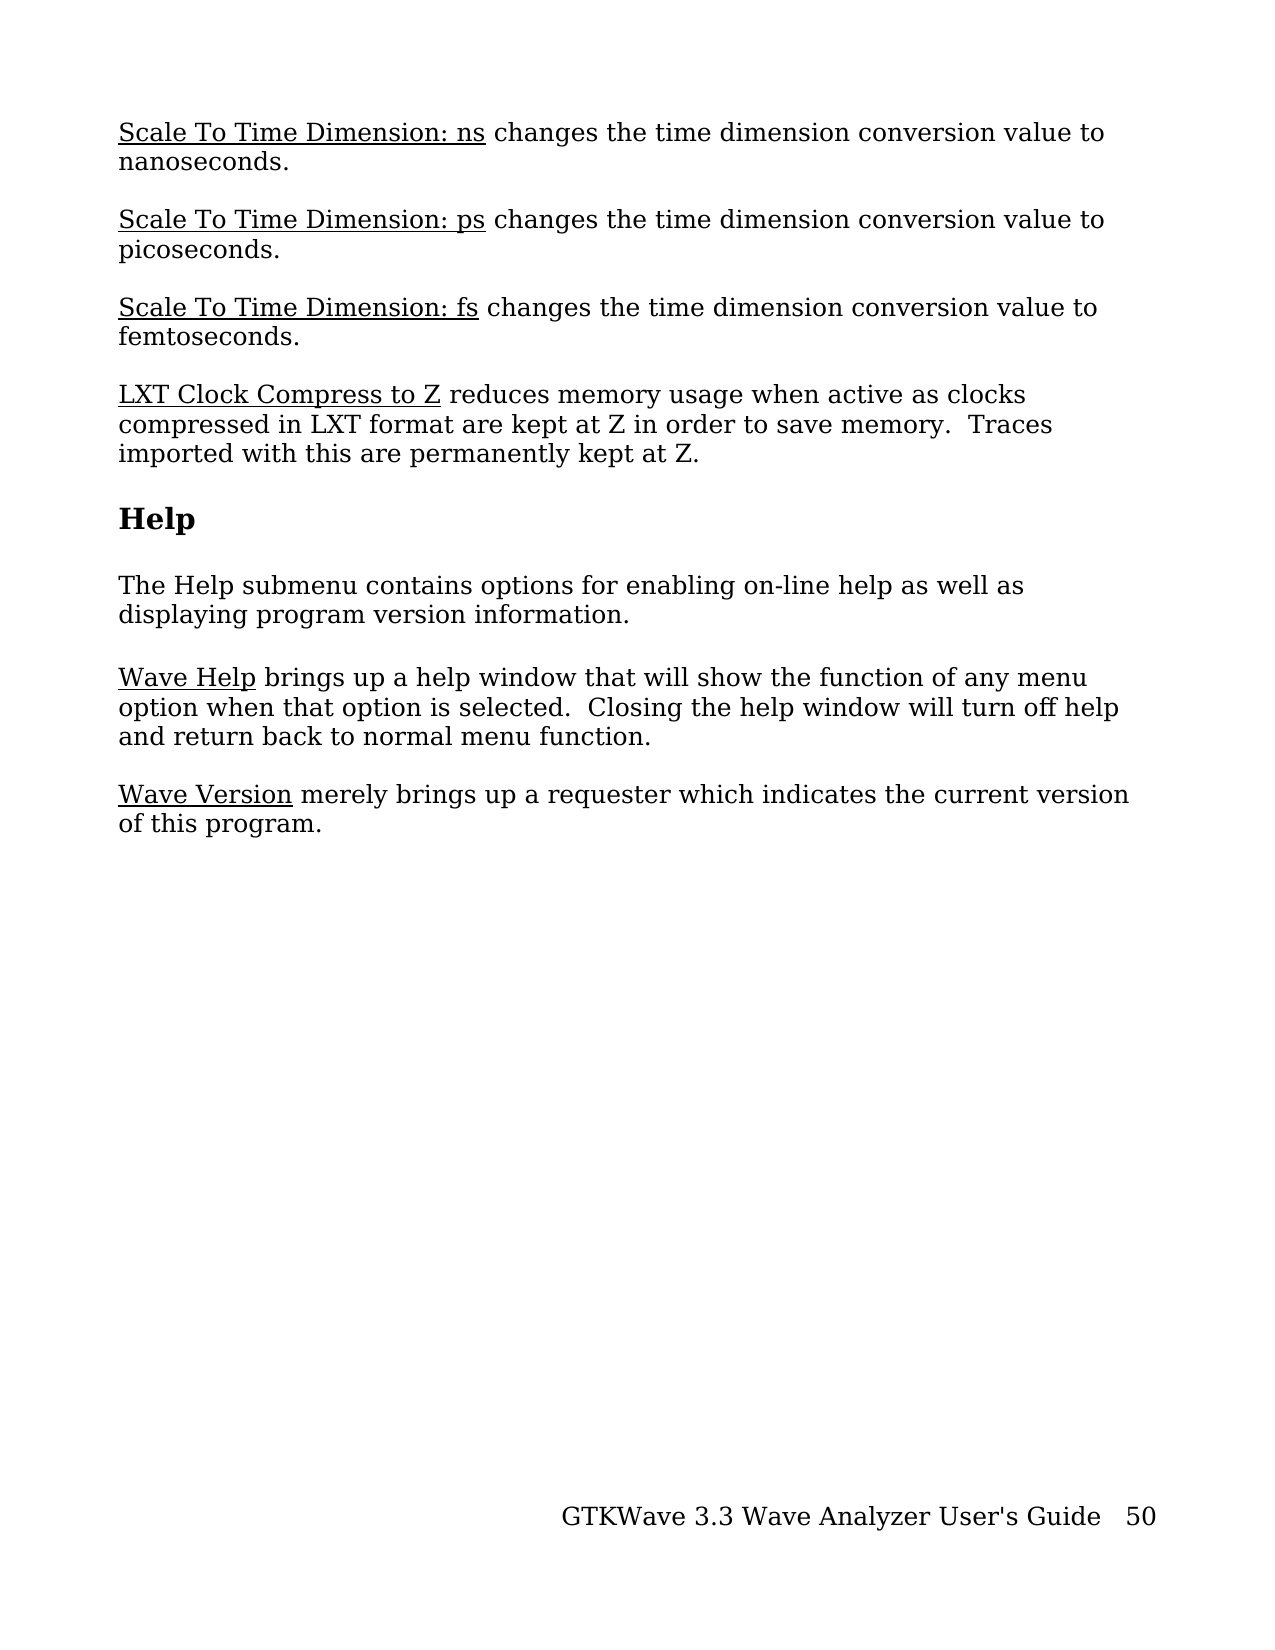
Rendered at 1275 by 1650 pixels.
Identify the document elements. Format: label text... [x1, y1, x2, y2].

text Scale To Time Dimension: ns changes the time dimension conversion value to nanoseconds. [118, 118, 1157, 176]
text Scale To Time Dimension: ps changes the time dimension conversion value to picoseconds. [118, 206, 1157, 264]
text Wave Help brings up a help window that will show the function of any menu option when that option is selected. Closing the help window will turn off help and return back to normal menu function. [118, 663, 1157, 751]
subtitle Help [118, 502, 1157, 537]
text LXT Clock Compress to Z reduces memory usage when active as clocks compressed in LXT format are kept at Z in order to save memory. Traces imported with this are permanently kept at Z. [118, 381, 1157, 468]
text The Help submenu contains options for enabling on-line help as well as displaying program version information. [118, 571, 1157, 629]
text Scale To Time Dimension: fs changes the time dimension conversion value to femtoseconds. [118, 293, 1157, 351]
text Wave Version merely brings up a requester which indicates the current version of this program. [118, 780, 1157, 838]
